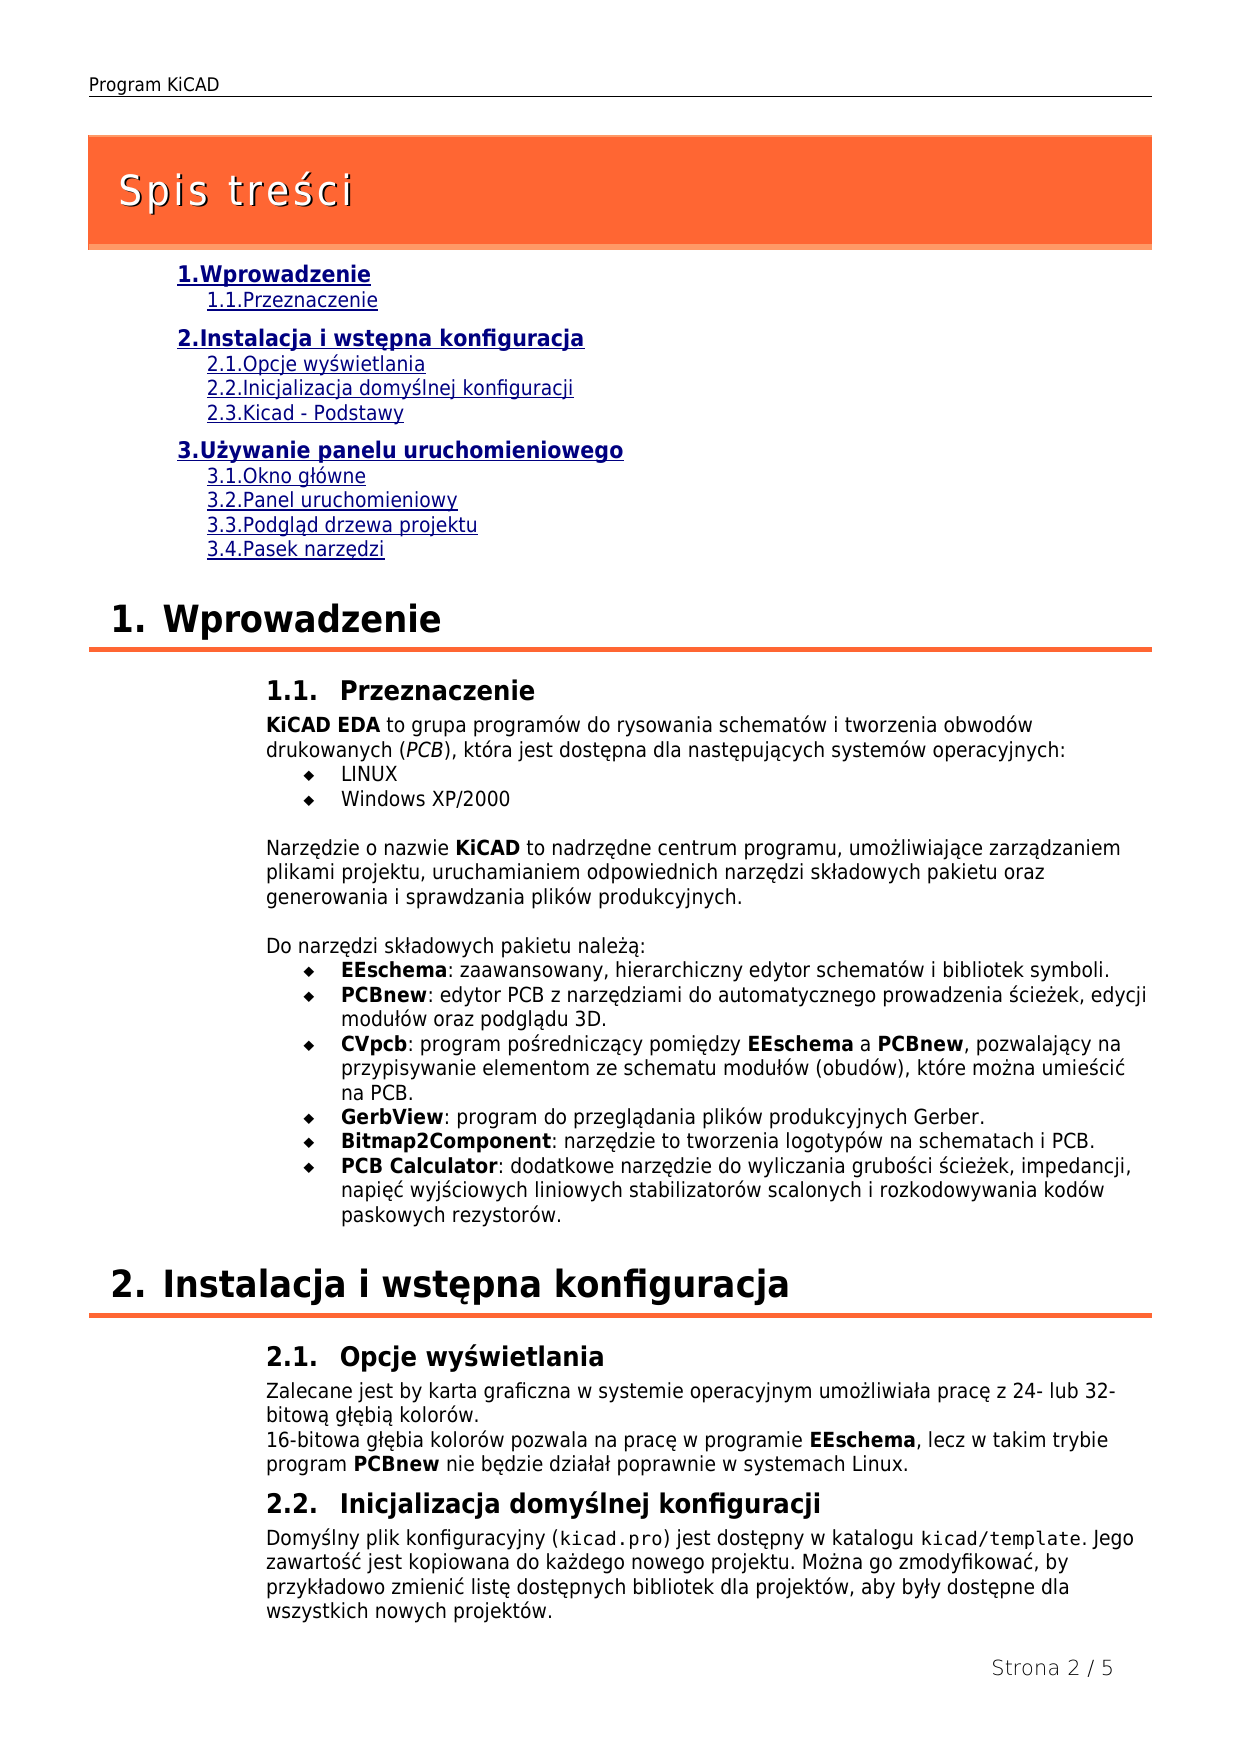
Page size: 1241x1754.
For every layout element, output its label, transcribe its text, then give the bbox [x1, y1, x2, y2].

text Narzędzie o nazwie KiCAD to nadrzędne centrum programu, umożliwiające zarządzaniem plikami projektu, uruchamianiem odpowiednich narzędzi składowych pakietu oraz generowania i sprawdzania plików produkcyjnych. [266, 836, 1152, 909]
list Bitmap2Component: narzędzie to tworzenia logotypów na schematach i PCB. [303, 1129, 1152, 1154]
text 3.1.Okno główne [207, 464, 1152, 488]
text 2.3.Kicad - Podstawy [207, 401, 1152, 425]
text 2.2.Inicjalizacja domyślnej konfiguracji [207, 376, 1152, 401]
subtitle Spis treści [88, 136, 1152, 250]
list GerbView: program do przeglądania plików produkcyjnych Gerber. [303, 1105, 1152, 1129]
list CVpcb: program pośredniczący pomiędzy EEschema a PCBnew, pozwalający na przypisywanie elementom ze schematu modułów (obudów), które można umieścić na PCB. [303, 1031, 1152, 1105]
text Do narzędzi składowych pakietu należą: [266, 933, 1152, 958]
text KiCAD EDA to grupa programów do rysowania schematów i tworzenia obwodów drukowanych (PCB), która jest dostępna dla następujących systemów operacyjnych: [266, 713, 1152, 762]
subtitle Instalacja i wstępna konfiguracja [88, 1257, 1152, 1318]
text 3.4.Pasek narzędzi [207, 537, 1152, 562]
text 1.Wprowadzenie [177, 261, 1152, 288]
subtitle Inicjalizacja domyślnej konfiguracji [266, 1488, 1152, 1520]
text 3.3.Podgląd drzewa projektu [207, 513, 1152, 537]
list Windows XP/2000 [303, 787, 1152, 811]
subtitle Przeznaczenie [266, 676, 1152, 707]
text 3.Używanie panelu uruchomieniowego [177, 437, 1152, 464]
text 2.Instalacja i wstępna konfiguracja [177, 325, 1152, 352]
list EEschema: zaawansowany, hierarchiczny edytor schematów i bibliotek symboli. [303, 958, 1152, 982]
text Zalecane jest by karta graficzna w systemie operacyjnym umożliwiała pracę z 24- lub 32-bitową głębią kolorów. [266, 1379, 1152, 1428]
text 2.1.Opcje wyświetlania [207, 352, 1152, 376]
list LINUX [303, 762, 1152, 787]
text 16-bitowa głębia kolorów pozwala na pracę w programie EEschema, lecz w takim trybie program PCBnew nie będzie działał poprawnie w systemach Linux. [266, 1428, 1152, 1477]
text 1.1.Przeznaczenie [207, 288, 1152, 313]
subtitle Wprowadzenie [88, 591, 1152, 652]
text 3.2.Panel uruchomieniowy [207, 488, 1152, 513]
subtitle Opcje wyświetlania [266, 1341, 1152, 1373]
list PCBnew: edytor PCB z narzędziami do automatycznego prowadzenia ścieżek, edycji modułów oraz podglądu 3D. [303, 982, 1152, 1031]
list PCB Calculator: dodatkowe narzędzie do wyliczania grubości ścieżek, impedancji, napięć wyjściowych liniowych stabilizatorów scalonych i rozkodowywania kodów paskowych rezystorów. [303, 1154, 1152, 1227]
text Domyślny plik konfiguracyjny (kicad.pro) jest dostępny w katalogu kicad/template. Jego zawartość jest kopiowana do każdego nowego projektu. Można go zmodyfikować, by przykładowo zmienić listę dostępnych bibliotek dla projektów, aby były dostępne dla wszystkich nowych projektów. [266, 1526, 1152, 1624]
